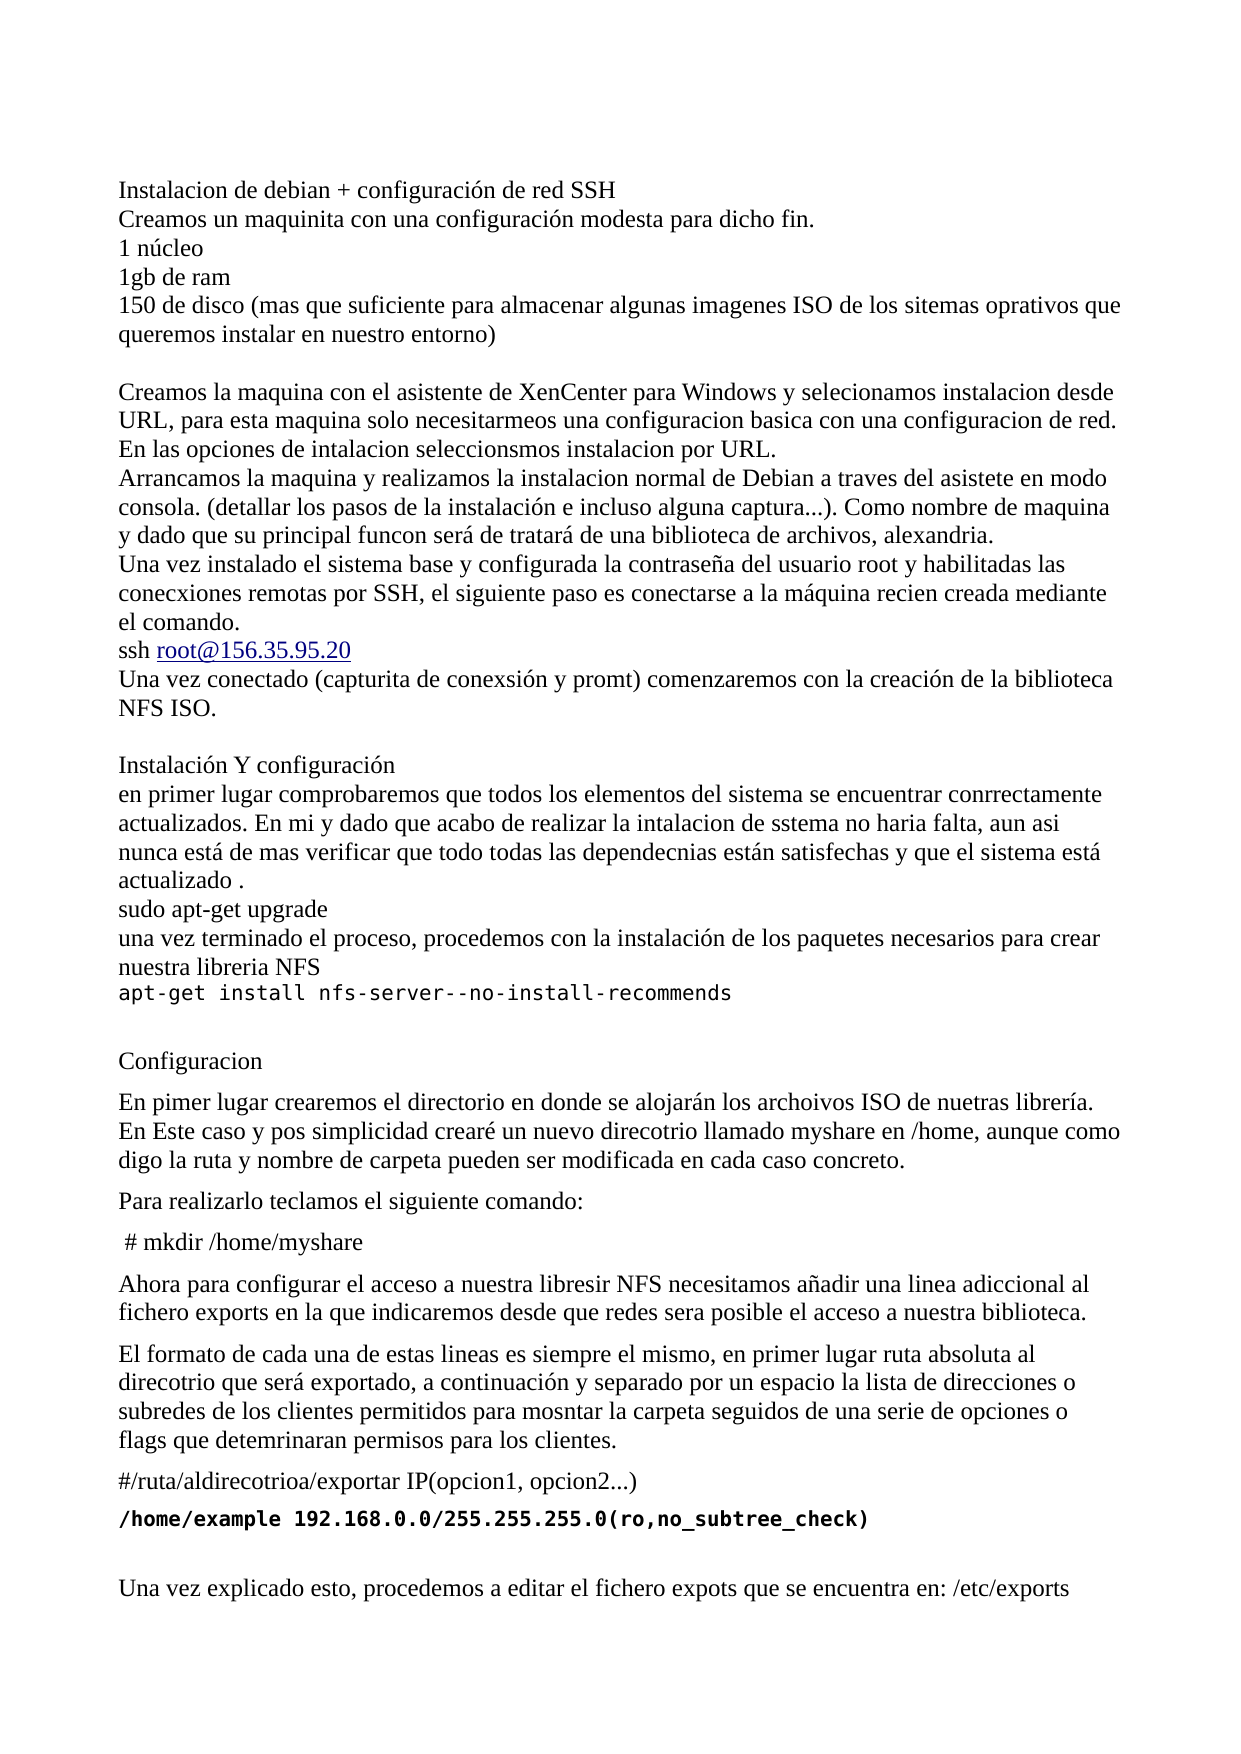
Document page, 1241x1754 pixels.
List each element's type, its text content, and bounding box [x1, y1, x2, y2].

text apt-get install nfs-server--no-install-recommends [118, 981, 1122, 1005]
text Una vez conectado (capturita de conexsión y promt) comenzaremos con la creación de la biblioteca NFS ISO. [118, 664, 1122, 722]
text En las opciones de intalacion seleccionsmos instalacion por URL. [118, 434, 1122, 463]
text 1 núcleo [118, 233, 1122, 262]
text Una vez instalado el sistema base y configurada la contraseña del usuario root y habilitadas las conecxiones remotas por SSH, el siguiente paso es conectarse a la máquina recien creada mediante el comando. [118, 549, 1122, 636]
text 1gb de ram [118, 262, 1122, 291]
text Creamos la maquina con el asistente de XenCenter para Windows y selecionamos instalacion desde URL, para esta maquina solo necesitarmeos una configuracion basica con una configuracion de red. [118, 377, 1122, 434]
text #/ruta/aldirecotrioa/exportar IP(opcion1, opcion2...) [118, 1466, 1122, 1495]
text sudo apt-get upgrade [118, 894, 1122, 923]
text Arrancamos la maquina y realizamos la instalacion normal de Debian a traves del asistete en modo consola. (detallar los pasos de la instalación e incluso alguna captura...). Como nombre de maquina y dado que su principal funcon será de tratará de una biblioteca de archivos, alexandria. [118, 463, 1122, 549]
text Configuracion [118, 1046, 1122, 1075]
text Instalación Y configuración [118, 751, 1122, 779]
text en primer lugar comprobaremos que todos los elementos del sistema se encuentrar conrrectamente actualizados. En mi y dado que acabo de realizar la intalacion de sstema no haria falta, aun asi nunca está de mas verificar que todo todas las dependecnias están satisfechas y que el sistema está actualizado . [118, 779, 1122, 894]
text Una vez explicado esto, procedemos a editar el fichero expots que se encuentra en: /etc/exports [118, 1573, 1122, 1602]
text Creamos un maquinita con una configuración modesta para dicho fin. [118, 204, 1122, 233]
text 150 de disco (mas que suficiente para almacenar algunas imagenes ISO de los sitemas oprativos que queremos instalar en nuestro entorno) [118, 291, 1122, 348]
text ssh root@156.35.95.20 [118, 636, 1122, 664]
text Instalacion de debian + configuración de red SSH [118, 176, 1122, 204]
text Ahora para configurar el acceso a nuestra libresir NFS necesitamos añadir una linea adiccional al fichero exports en la que indicaremos desde que redes sera posible el acceso a nuestra biblioteca. [118, 1269, 1122, 1326]
text /home/example 192.168.0.0/255.255.255.0(ro,no_subtree_check) [118, 1507, 1122, 1532]
text El formato de cada una de estas lineas es siempre el mismo, en primer lugar ruta absoluta al direcotrio que será exportado, a continuación y separado por un espacio la lista de direcciones o subredes de los clientes permitidos para mosntar la carpeta seguidos de una serie de opciones o flags que detemrinaran permisos para los clientes. [118, 1339, 1122, 1454]
text Para realizarlo teclamos el siguiente comando: [118, 1186, 1122, 1215]
text En pimer lugar crearemos el directorio en donde se alojarán los archoivos ISO de nuetras librería. En Este caso y pos simplicidad crearé un nuevo direcotrio llamado myshare en /home, aunque como digo la ruta y nombre de carpeta pueden ser modificada en cada caso concreto. [118, 1087, 1122, 1174]
text una vez terminado el proceso, procedemos con la instalación de los paquetes necesarios para crear nuestra libreria NFS [118, 923, 1122, 981]
text # mkdir /home/myshare [118, 1227, 1122, 1256]
